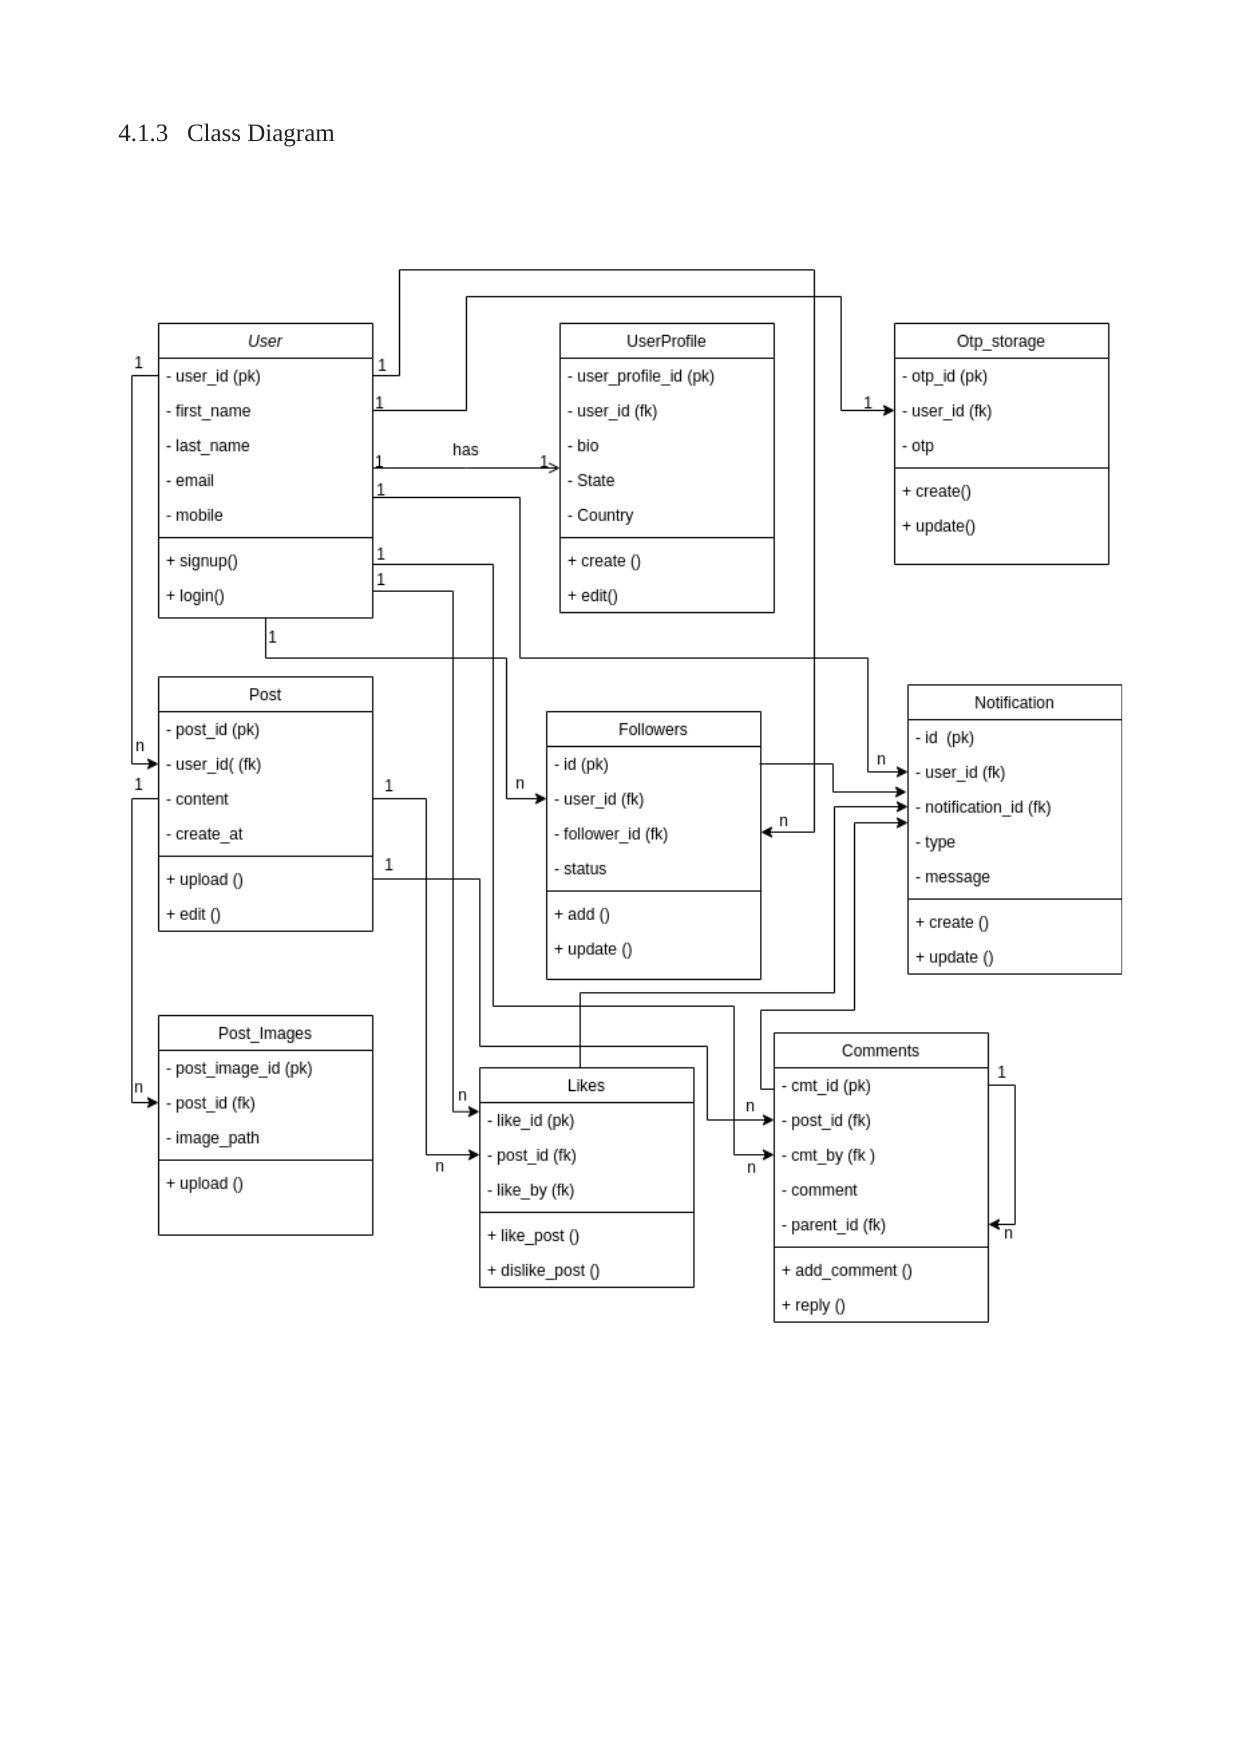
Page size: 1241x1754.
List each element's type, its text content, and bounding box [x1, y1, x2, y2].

text 4.1.3 Class Diagram [118, 118, 1122, 147]
picture [118, 261, 1123, 1327]
